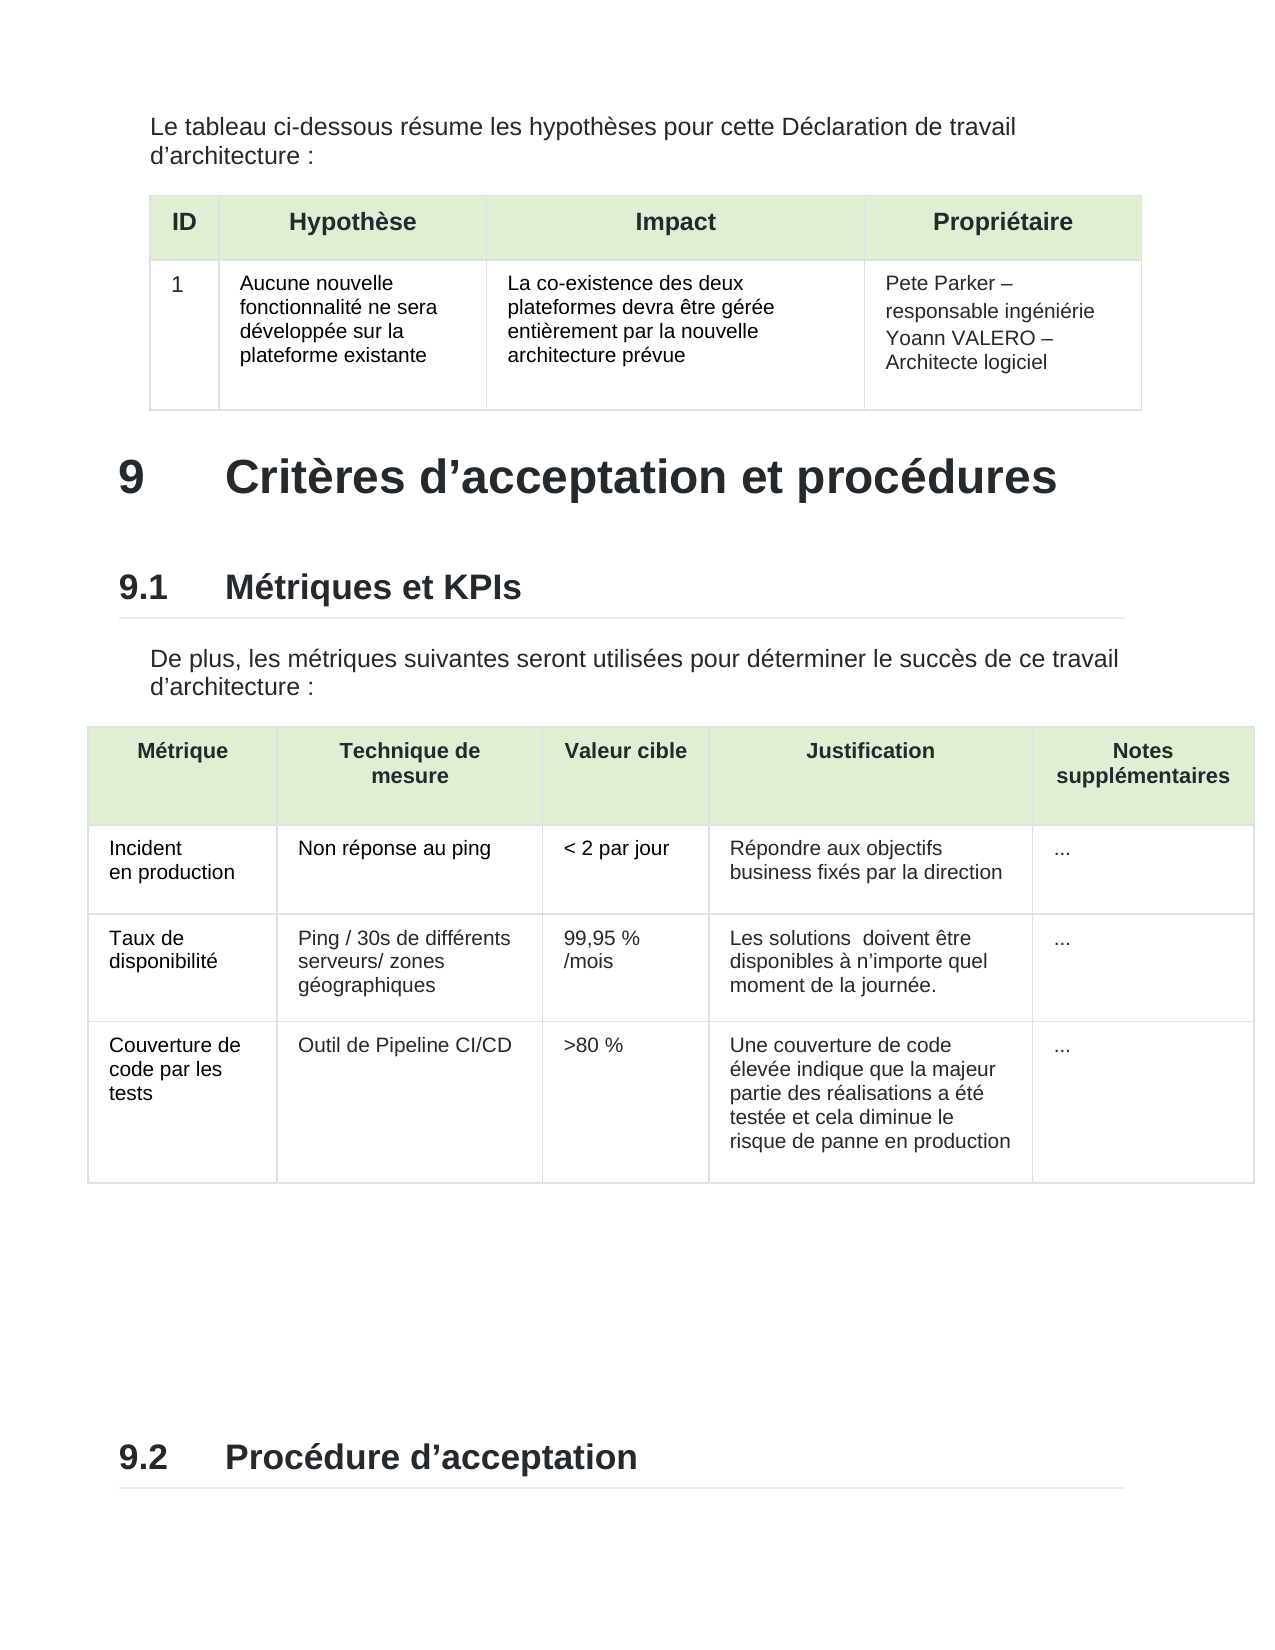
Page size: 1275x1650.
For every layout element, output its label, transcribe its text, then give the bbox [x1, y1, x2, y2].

table_cell Non réponse au ping [278, 826, 542, 913]
table_header Hypothèse [220, 196, 486, 259]
table_cell Taux de disponibilité [89, 915, 276, 1021]
table_header Propriétaire [865, 196, 1141, 259]
table_cell ... [1033, 1022, 1253, 1182]
table_cell < 2 par jour [543, 826, 708, 913]
table_cell Couverture de code par les tests [89, 1022, 276, 1182]
text De plus, les métriques suivantes seront utilisées pour déterminer le succès de ce travail d’architecture : [150, 644, 1125, 701]
table_header Valeur cible [543, 728, 708, 824]
table_header Notes supplémentaires [1033, 728, 1253, 824]
table_cell Incident en production [89, 826, 276, 913]
table_cell La co-existence des deux plateformes devra être gérée entièrement par la nouvelle architecture prévue [487, 261, 864, 409]
table_header ID [151, 196, 218, 259]
table_cell Répondre aux objectifs business fixés par la direction [710, 826, 1032, 913]
table_cell Pete Parker – responsable ingéniérie Yoann VALERO – Architecte logiciel [865, 261, 1141, 409]
table_cell Une couverture de code élevée indique que la majeur partie des réalisations a été testée et cela diminue le risque de panne en production [710, 1022, 1032, 1182]
subtitle Métriques et KPIs [119, 566, 1125, 617]
table_cell >80 % [543, 1022, 708, 1182]
table_header Métrique [89, 728, 276, 824]
table_header Technique de mesure [278, 728, 542, 824]
table_cell Aucune nouvelle fonctionnalité ne sera développée sur la plateforme existante [220, 261, 486, 409]
table_cell Ping / 30s de différents serveurs/ zones géographiques [278, 915, 542, 1021]
table_cell ... [1033, 826, 1253, 913]
text Le tableau ci-dessous résume les hypothèses pour cette Déclaration de travail d’architecture : [150, 112, 1125, 170]
table_cell Les solutions doivent être disponibles à n’importe quel moment de la journée. [710, 915, 1032, 1021]
table_cell 99,95 % /mois [543, 915, 708, 1021]
table_cell ... [1033, 915, 1253, 1021]
subtitle Critères d’acceptation et procédures [119, 448, 1125, 503]
table_cell Outil de Pipeline CI/CD [278, 1022, 542, 1182]
table_header Impact [487, 196, 864, 259]
table_header Justification [710, 728, 1032, 824]
subtitle Procédure d’acceptation [119, 1436, 1125, 1487]
table_cell 1 [151, 261, 218, 409]
